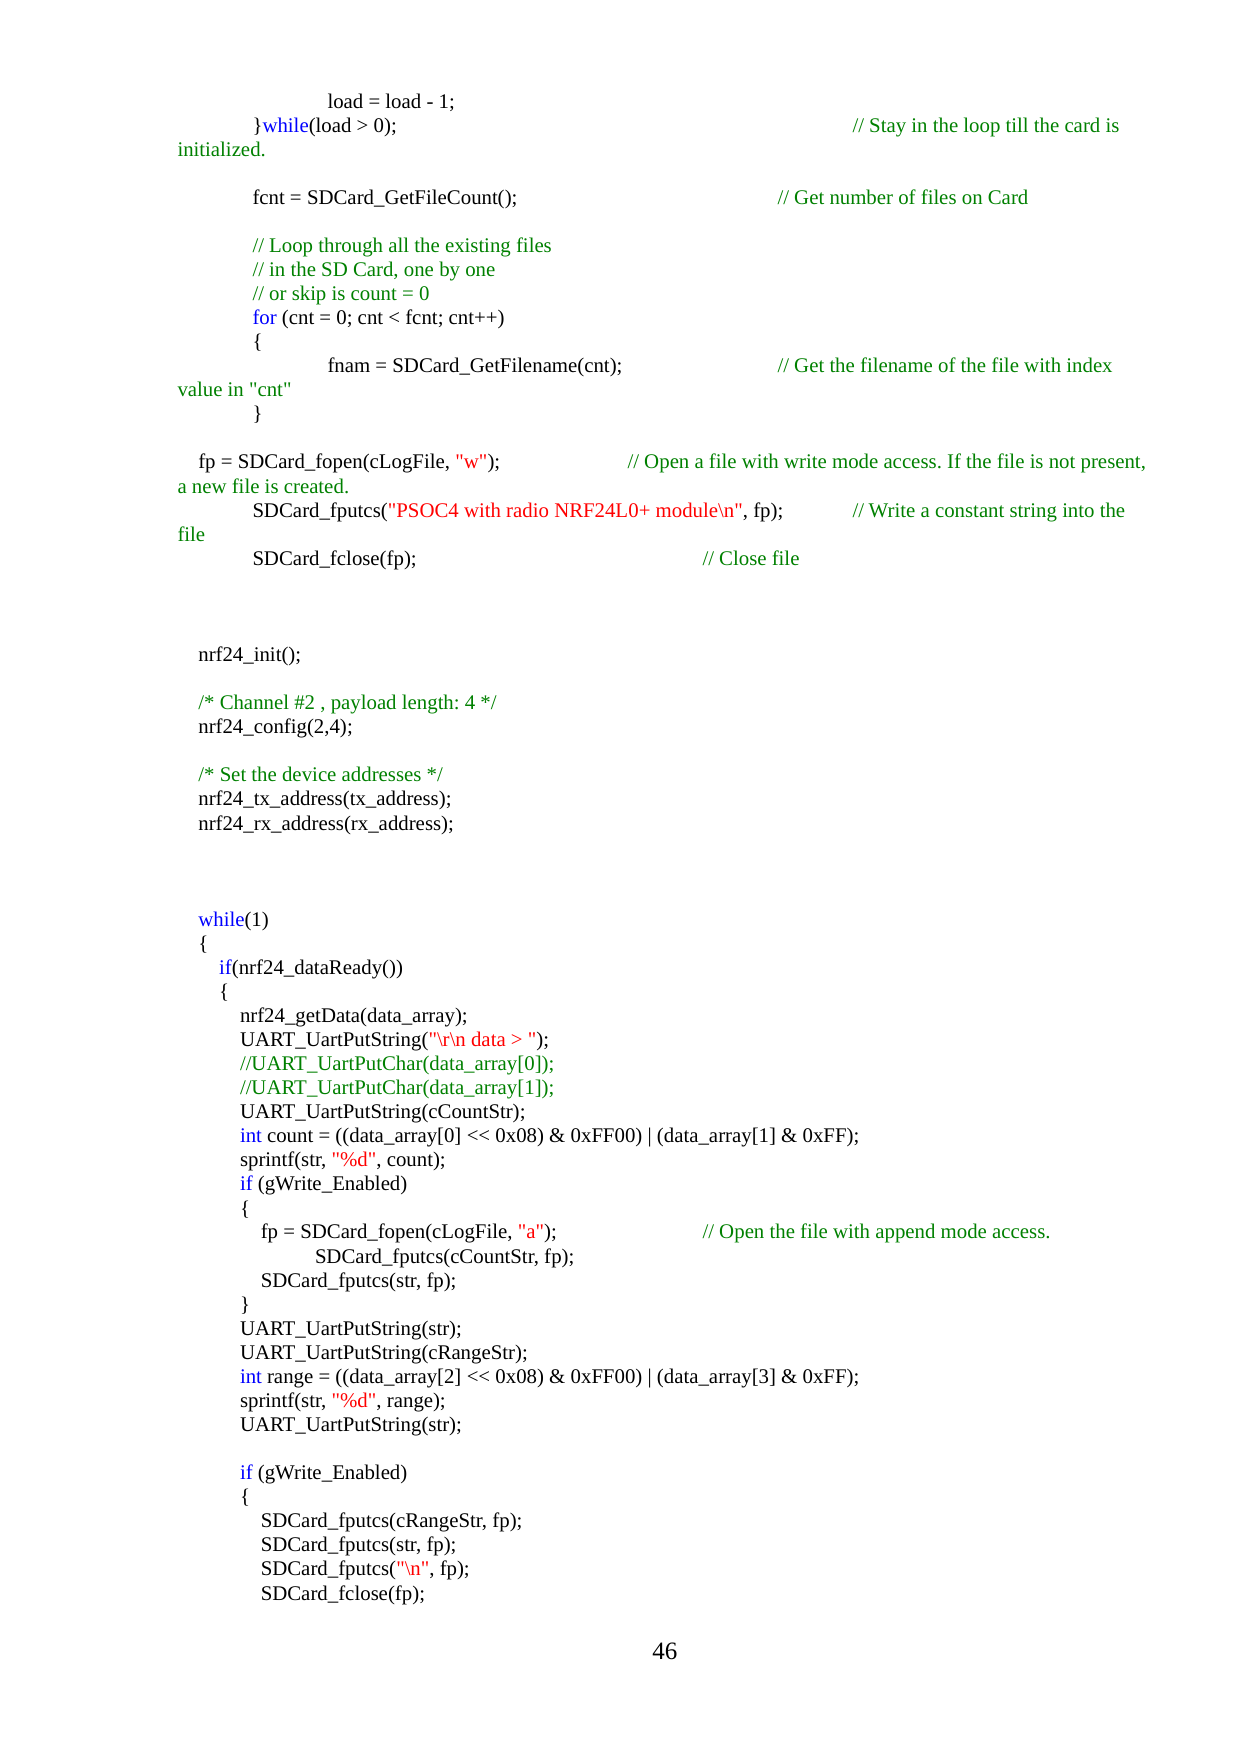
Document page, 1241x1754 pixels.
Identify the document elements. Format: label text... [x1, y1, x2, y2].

text nrf24_tx_address(tx_address); [177, 786, 1152, 810]
text for (cnt = 0; cnt < fcnt; cnt++) [177, 305, 1152, 329]
text // Loop through all the existing files [177, 233, 1152, 257]
text /* Set the device addresses */ [177, 762, 1152, 786]
text SDCard_fputcs("\n", fp); [177, 1556, 1152, 1580]
text // in the SD Card, one by one [177, 257, 1152, 281]
text SDCard_fputcs(str, fp); [177, 1268, 1152, 1292]
text SDCard_fputcs("PSOC4 with radio NRF24L0+ module\n", fp); // Write a constant string into the file [177, 498, 1152, 546]
text { [177, 329, 1152, 353]
text UART_UartPutString(cCountStr); [177, 1099, 1152, 1123]
text } [177, 401, 1152, 425]
text UART_UartPutString("\r\n data > "); [177, 1027, 1152, 1051]
text SDCard_fclose(fp); // Close file [177, 546, 1152, 570]
text fnam = SDCard_GetFilename(cnt); // Get the filename of the file with index value in "cnt" [177, 353, 1152, 401]
text /* Channel #2 , payload length: 4 */ [177, 690, 1152, 714]
text nrf24_rx_address(rx_address); [177, 810, 1152, 834]
text nrf24_init(); [177, 642, 1152, 666]
text SDCard_fputcs(cRangeStr, fp); [177, 1508, 1152, 1532]
text SDCard_fputcs(str, fp); [177, 1532, 1152, 1556]
text UART_UartPutString(str); [177, 1316, 1152, 1340]
text fcnt = SDCard_GetFileCount(); // Get number of files on Card [177, 185, 1152, 209]
text if (gWrite_Enabled) [177, 1460, 1152, 1484]
text sprintf(str, "%d", count); [177, 1147, 1152, 1171]
text nrf24_config(2,4); [177, 714, 1152, 738]
text { [177, 931, 1152, 955]
text if(nrf24_dataReady()) [177, 955, 1152, 979]
text while(1) [177, 907, 1152, 931]
text SDCard_fputcs(cCountStr, fp); [177, 1243, 1152, 1268]
text nrf24_getData(data_array); [177, 1003, 1152, 1027]
text // or skip is count = 0 [177, 281, 1152, 305]
text { [177, 1484, 1152, 1508]
text fp = SDCard_fopen(cLogFile, "w"); // Open a file with write mode access. If the file is not present, a new file is created. [177, 449, 1152, 498]
text UART_UartPutString(cRangeStr); [177, 1340, 1152, 1364]
text //UART_UartPutChar(data_array[1]); [177, 1075, 1152, 1099]
text }while(load > 0); // Stay in the loop till the card is initialized. [177, 113, 1152, 161]
text fp = SDCard_fopen(cLogFile, "a"); // Open the file with append mode access. [177, 1219, 1152, 1243]
text sprintf(str, "%d", range); [177, 1388, 1152, 1412]
text load = load - 1; [177, 88, 1152, 113]
text int range = ((data_array[2] << 0x08) & 0xFF00) | (data_array[3] & 0xFF); [177, 1364, 1152, 1388]
text //UART_UartPutChar(data_array[0]); [177, 1051, 1152, 1075]
text UART_UartPutString(str); [177, 1412, 1152, 1436]
text int count = ((data_array[0] << 0x08) & 0xFF00) | (data_array[1] & 0xFF); [177, 1123, 1152, 1147]
text { [177, 979, 1152, 1003]
text if (gWrite_Enabled) [177, 1171, 1152, 1195]
text } [177, 1292, 1152, 1316]
text { [177, 1195, 1152, 1219]
text SDCard_fclose(fp); [177, 1580, 1152, 1604]
